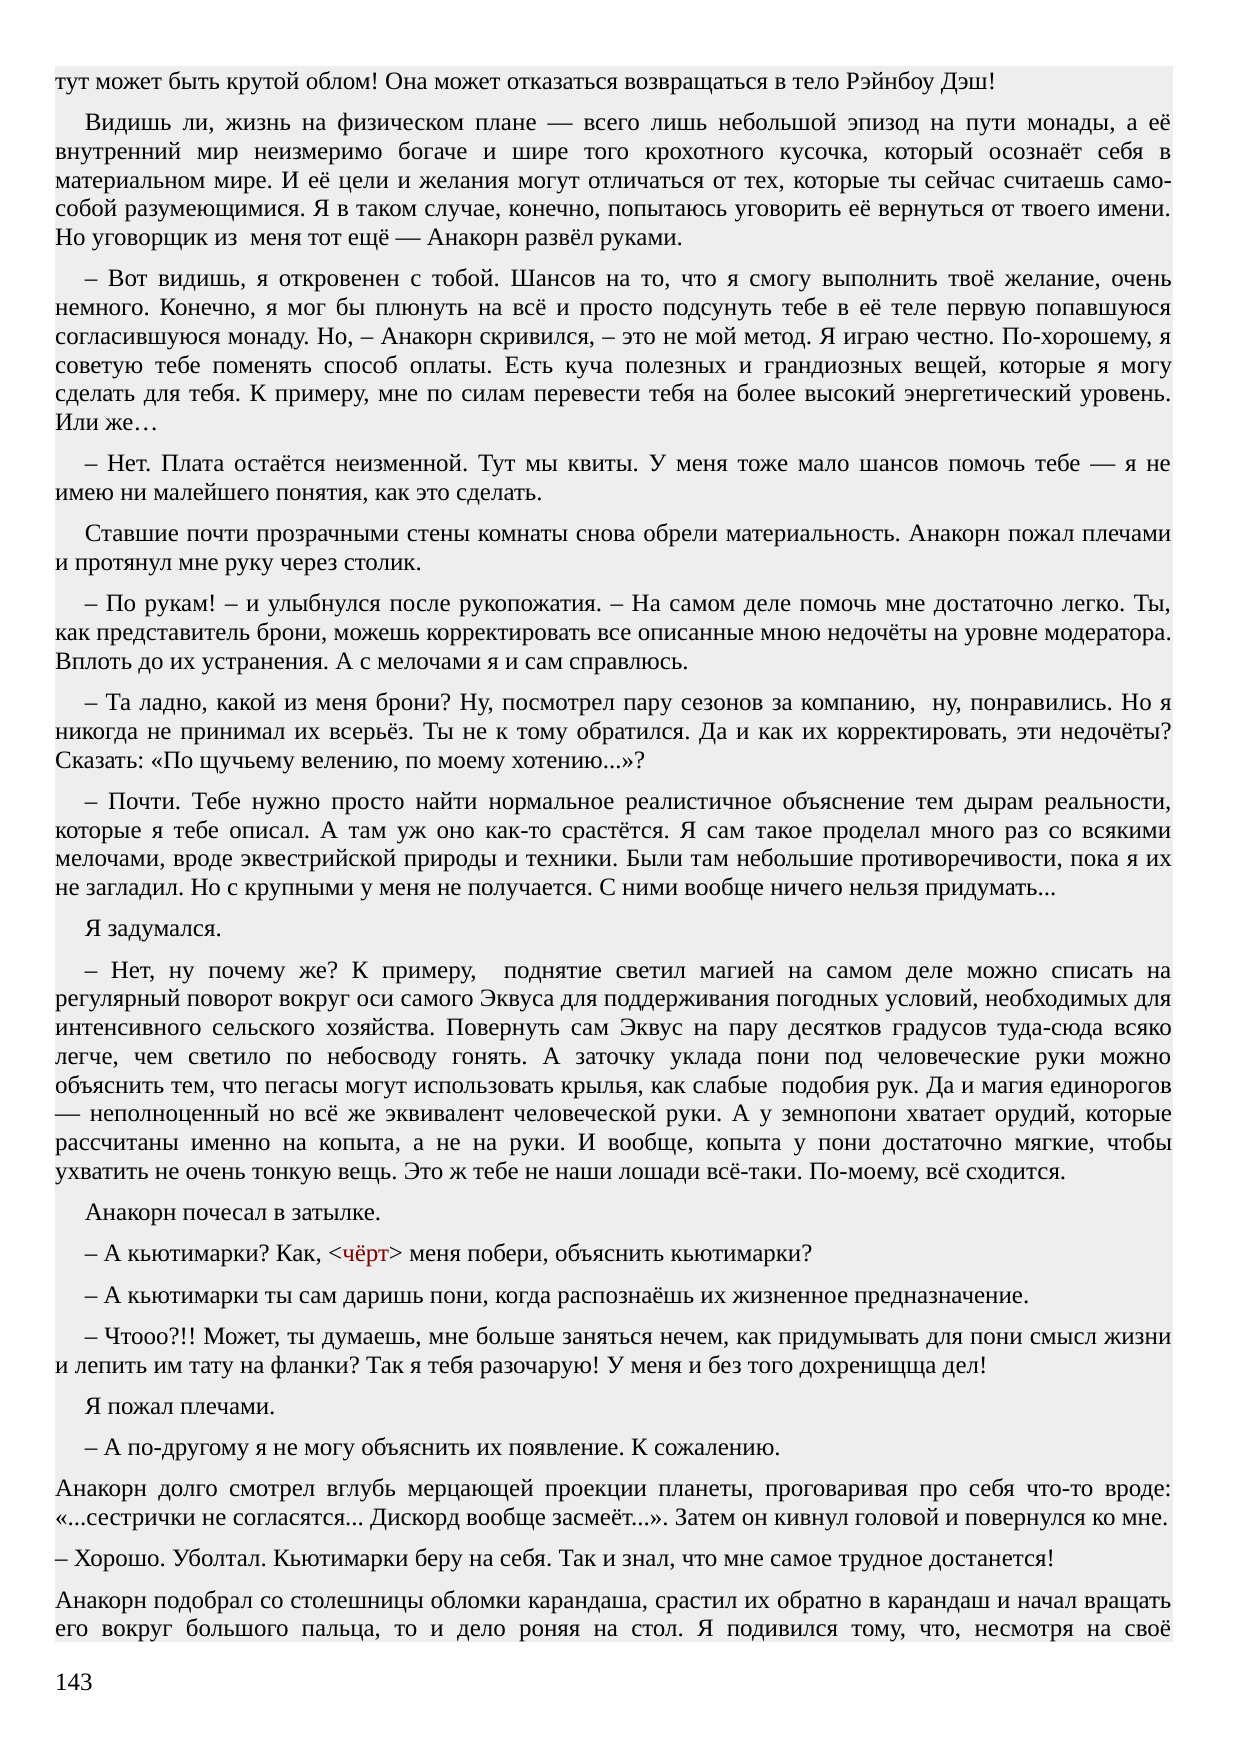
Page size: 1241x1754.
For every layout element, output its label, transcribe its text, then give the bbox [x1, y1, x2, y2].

text – Почти. Тебе нужно просто найти нормальное реалистичное объяснение тем дырам реальности, которые я тебе описал. А там уж оно как-то срастётся. Я сам такое проделал много раз со всякими мелочами, вроде эквестрийской природы и техники. Были там небольшие противоречивости, пока я их не загладил. Но с крупными у меня не получается. С ними вообще ничего нельзя придумать... [55, 786, 1173, 901]
text Я задумался. [55, 913, 1173, 942]
text – По рукам! – и улыбнулся после рукопожатия. – На самом деле помочь мне достаточно легко. Ты, как представитель брони, можешь корректировать все описанные мною недочёты на уровне модератора. Вплоть до их устранения. А с мелочами я и сам справлюсь. [55, 588, 1173, 675]
text Видишь ли, жизнь на физическом плане — всего лишь небольшой эпизод на пути монады, а её внутренний мир неизмеримо богаче и шире того крохотного кусочка, который осознаёт себя в материальном мире. И её цели и желания могут отличаться от тех, которые ты сейчас считаешь само-собой разумеющимися. Я в таком случае, конечно, попытаюсь уговорить её вернуться от твоего имени. Но уговорщик из меня тот ещё — Анакорн развёл руками. [55, 107, 1173, 251]
text Я пожал плечами. [55, 1391, 1173, 1420]
text – Нет, ну почему же? К примеру, поднятие светил магией на самом деле можно списать на регулярный поворот вокруг оси самого Эквуса для поддерживания погодных условий, необходимых для интенсивного сельского хозяйства. Повернуть сам Эквус на пару десятков градусов туда-сюда всяко легче, чем светило по небосводу гонять. А заточку уклада пони под человеческие руки можно объяснить тем, что пегасы могут использовать крылья, как слабые подобия рук. Да и магия единорогов — неполноценный но всё же эквивалент человеческой руки. А у земнопони хватает орудий, которые рассчитаны именно на копыта, а не на руки. И вообще, копыта у пони достаточно мягкие, чтобы ухватить не очень тонкую вещь. Это ж тебе не наши лошади всё-таки. По-моему, всё сходится. [55, 955, 1173, 1185]
text тут может быть крутой облом! Она может отказаться возвращаться в тело Рэйнбоу Дэш! [55, 66, 1173, 95]
text – Хорошо. Уболтал. Кьютимарки беру на себя. Так и знал, что мне самое трудное достанется! [55, 1543, 1173, 1572]
text Анакорн долго смотрел вглубь мерцающей проекции планеты, проговаривая про себя что-то вроде: «...сестрички не согласятся... Дискорд вообще засмеёт...». Затем он кивнул головой и повернулся ко мне. [55, 1473, 1173, 1531]
text – Та ладно, какой из меня брони? Ну, посмотрел пару сезонов за компанию, ну, понравились. Но я никогда не принимал их всерьёз. Ты не к тому обратился. Да и как их корректировать, эти недочёты? Сказать: «По щучьему велению, по моему хотению...»? [55, 687, 1173, 773]
text Анакорн почесал в затылке. [55, 1197, 1173, 1226]
text – А по-другому я не могу объяснить их появление. К сожалению. [55, 1432, 1173, 1461]
text – А кьютимарки? Как, <чёрт> меня побери, объяснить кьютимарки? [55, 1238, 1173, 1267]
text – Нет. Плата остаётся неизменной. Тут мы квиты. У меня тоже мало шансов помочь тебе — я не имею ни малейшего понятия, как это сделать. [55, 448, 1173, 506]
text – А кьютимарки ты сам даришь пони, когда распознаёшь их жизненное предназначение. [55, 1280, 1173, 1308]
text – Вот видишь, я откровенен с тобой. Шансов на то, что я смогу выполнить твоё желание, очень немного. Конечно, я мог бы плюнуть на всё и просто подсунуть тебе в её теле первую попавшуюся согласившуюся монаду. Но, – Анакорн скривился, – это не мой метод. Я играю честно. По-хорошему, я советую тебе поменять способ оплаты. Есть куча полезных и грандиозных вещей, которые я могу сделать для тебя. К примеру, мне по силам перевести тебя на более высокий энергетический уровень. Или же… [55, 263, 1173, 436]
text Анакорн подобрал со столешницы обломки карандаша, срастил их обратно в карандаш и начал вращать его вокруг большого пальца, то и дело роняя на стол. Я подивился тому, что, несмотря на своё [55, 1585, 1173, 1642]
text – Чтооо?!! Может, ты думаешь, мне больше заняться нечем, как придумывать для пони смысл жизни и лепить им тату на фланки? Так я тебя разочарую! У меня и без того дохренищща дел! [55, 1321, 1173, 1378]
text Ставшие почти прозрачными стены комнаты снова обрели материальность. Анакорн пожал плечами и протянул мне руку через столик. [55, 518, 1173, 576]
